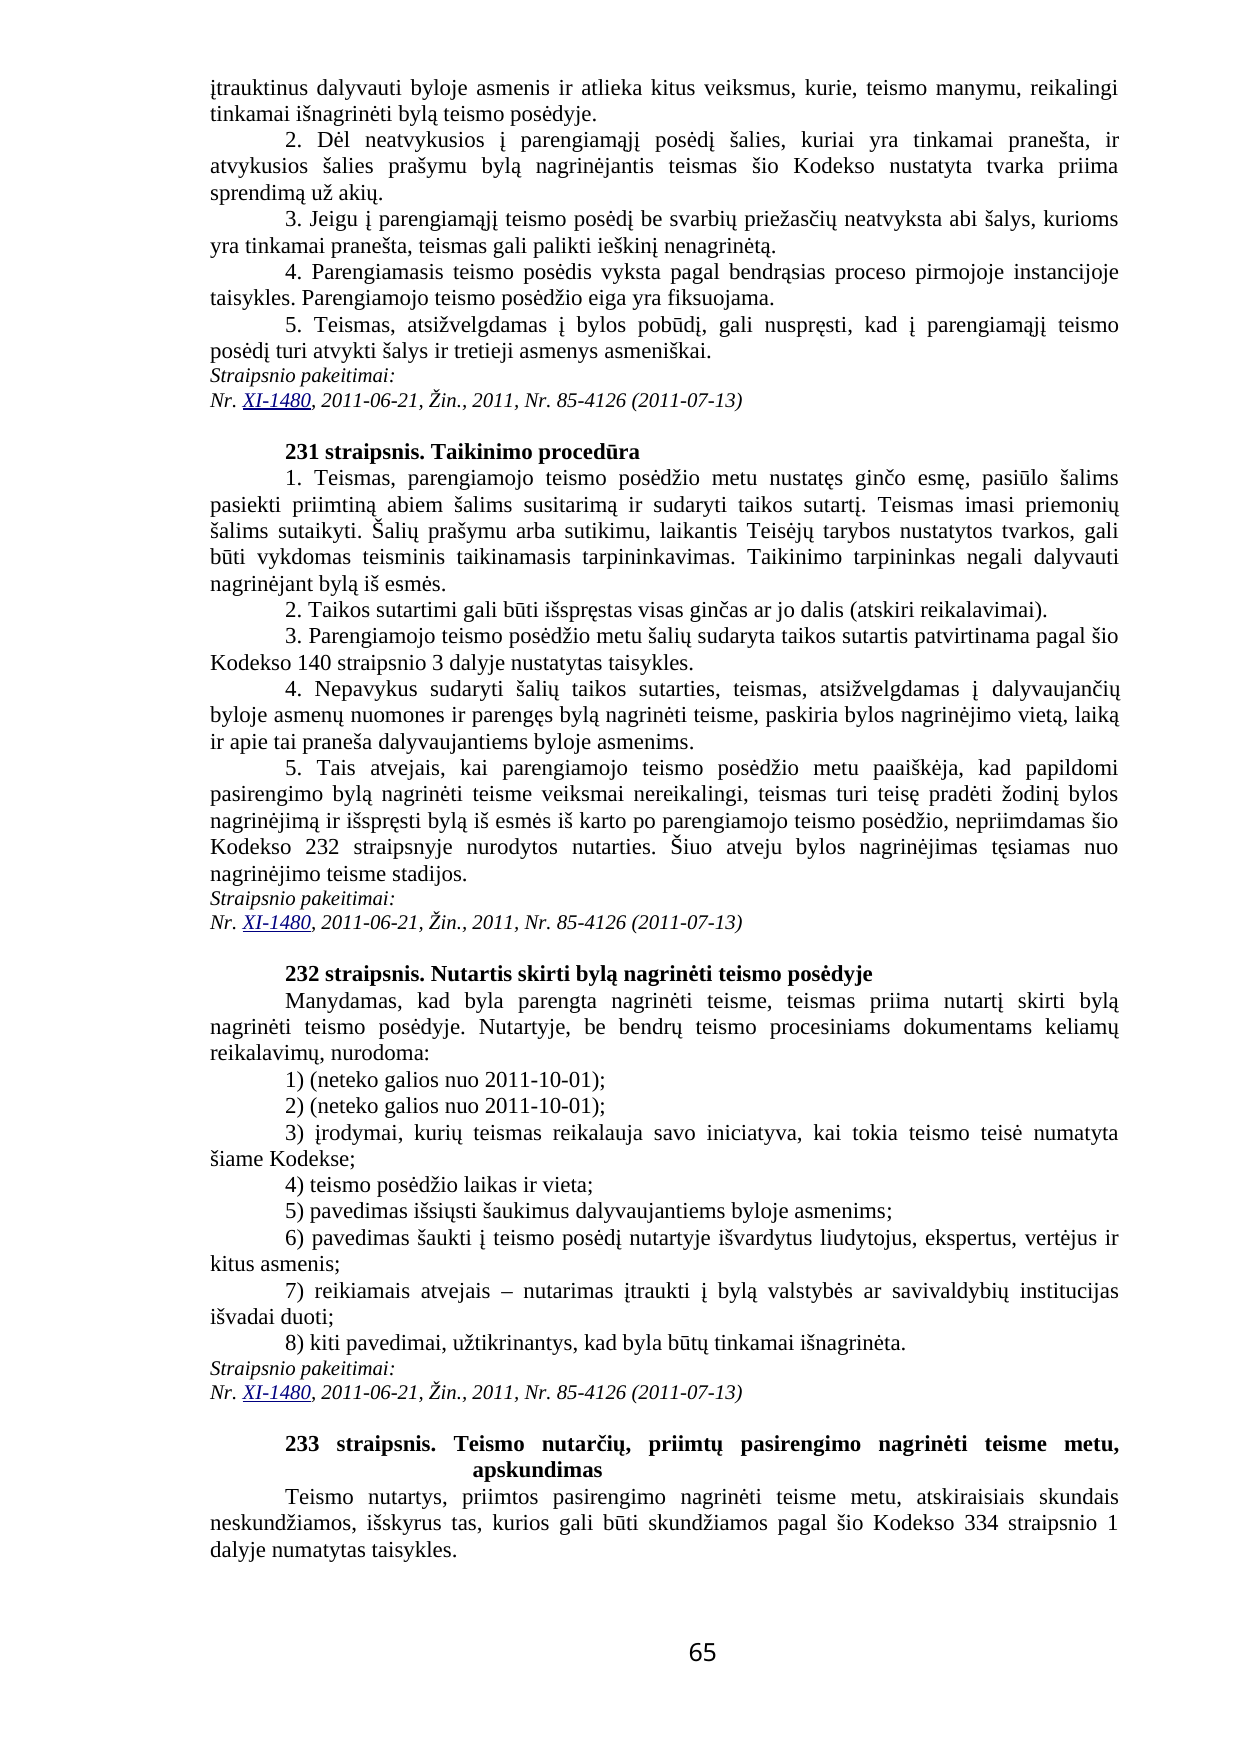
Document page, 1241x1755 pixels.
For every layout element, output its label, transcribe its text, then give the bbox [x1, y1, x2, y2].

text 1. Teismas, parengiamojo teismo posėdžio metu nustatęs ginčo esmę, pasiūlo šalims pasiekti priimtiną abiem šalims susitarimą ir sudaryti taikos sutartį. Teismas imasi priemonių šalims sutaikyti. Šalių prašymu arba sutikimu, laikantis Teisėjų tarybos nustatytos tvarkos, gali būti vykdomas teisminis taikinamasis tarpininkavimas. Taikinimo tarpininkas negali dalyvauti nagrinėjant bylą iš esmės. [210, 464, 1120, 596]
text Straipsnio pakeitimai: [210, 1356, 1120, 1380]
text 5. Teismas, atsižvelgdamas į bylos pobūdį, gali nuspręsti, kad į parengiamąjį teismo posėdį turi atvykti šalys ir tretieji asmenys asmeniškai. [210, 311, 1120, 363]
text 2. Dėl neatvykusios į parengiamąjį posėdį šalies, kuriai yra tinkamai pranešta, ir atvykusios šalies prašymu bylą nagrinėjantis teismas šio Kodekso nustatyta tvarka priima sprendimą už akių. [210, 126, 1120, 205]
text 8) kiti pavedimai, užtikrinantys, kad byla būtų tinkamai išnagrinėta. [210, 1329, 1120, 1356]
text Manydamas, kad byla parengta nagrinėti teisme, teismas priima nutartį skirti bylą nagrinėti teismo posėdyje. Nutartyje, be bendrų teismo procesiniams dokumentams keliamų reikalavimų, nurodoma: [210, 987, 1120, 1066]
text Straipsnio pakeitimai: [210, 886, 1120, 910]
text 5) pavedimas išsiųsti šaukimus dalyvaujantiems byloje asmenims; [210, 1198, 1120, 1224]
text 3. Parengiamojo teismo posėdžio metu šalių sudaryta taikos sutartis patvirtinama pagal šio Kodekso 140 straipsnio 3 dalyje nustatytas taisykles. [210, 622, 1120, 675]
text 231 straipsnis. Taikinimo procedūra [210, 438, 1120, 464]
text 233 straipsnis. Teismo nutarčių, priimtų pasirengimo nagrinėti teisme metu, apskundimas [285, 1430, 1120, 1483]
text 3. Jeigu į parengiamąjį teismo posėdį be svarbių priežasčių neatvyksta abi šalys, kurioms yra tinkamai pranešta, teismas gali palikti ieškinį nenagrinėtą. [210, 205, 1120, 258]
text 6) pavedimas šaukti į teismo posėdį nutartyje išvardytus liudytojus, ekspertus, vertėjus ir kitus asmenis; [210, 1224, 1120, 1277]
text Straipsnio pakeitimai: [210, 363, 1120, 387]
text 7) reikiamais atvejais – nutarimas įtraukti į bylą valstybės ar savivaldybių institucijas išvadai duoti; [210, 1277, 1120, 1329]
text 4. Nepavykus sudaryti šalių taikos sutarties, teismas, atsižvelgdamas į dalyvaujančių byloje asmenų nuomones ir parengęs bylą nagrinėti teisme, paskiria bylos nagrinėjimo vietą, laiką ir apie tai praneša dalyvaujantiems byloje asmenims. [210, 675, 1120, 754]
text 232 straipsnis. Nutartis skirti bylą nagrinėti teismo posėdyje [210, 960, 1120, 987]
text 4) teismo posėdžio laikas ir vieta; [210, 1171, 1120, 1198]
text 1) (neteko galios nuo 2011-10-01); [210, 1066, 1120, 1092]
text 2. Taikos sutartimi gali būti išspręstas visas ginčas ar jo dalis (atskiri reikalavimai). [210, 596, 1120, 622]
text 4. Parengiamasis teismo posėdis vyksta pagal bendrąsias proceso pirmojoje instancijoje taisykles. Parengiamojo teismo posėdžio eiga yra fiksuojama. [210, 258, 1120, 311]
text Nr. XI-1480, 2011-06-21, Žin., 2011, Nr. 85-4126 (2011-07-13) [210, 910, 1120, 934]
text 3) įrodymai, kurių teismas reikalauja savo iniciatyva, kai tokia teismo teisė numatyta šiame Kodekse; [210, 1118, 1120, 1171]
text Teismo nutartys, priimtos pasirengimo nagrinėti teisme metu, atskiraisiais skundais neskundžiamos, išskyrus tas, kurios gali būti skundžiamos pagal šio Kodekso 334 straipsnio 1 dalyje numatytas taisykles. [210, 1483, 1120, 1562]
text Nr. XI-1480, 2011-06-21, Žin., 2011, Nr. 85-4126 (2011-07-13) [210, 387, 1120, 412]
text įtrauktinus dalyvauti byloje asmenis ir atlieka kitus veiksmus, kurie, teismo manymu, reikalingi tinkamai išnagrinėti bylą teismo posėdyje. [210, 73, 1120, 126]
text Nr. XI-1480, 2011-06-21, Žin., 2011, Nr. 85-4126 (2011-07-13) [210, 1380, 1120, 1404]
text 5. Tais atvejais, kai parengiamojo teismo posėdžio metu paaiškėja, kad papildomi pasirengimo bylą nagrinėti teisme veiksmai nereikalingi, teismas turi teisę pradėti žodinį bylos nagrinėjimą ir išspręsti bylą iš esmės iš karto po parengiamojo teismo posėdžio, nepriimdamas šio Kodekso 232 straipsnyje nurodytos nutarties. Šiuo atveju bylos nagrinėjimas tęsiamas nuo nagrinėjimo teisme stadijos. [210, 754, 1120, 886]
text 2) (neteko galios nuo 2011-10-01); [210, 1092, 1120, 1118]
